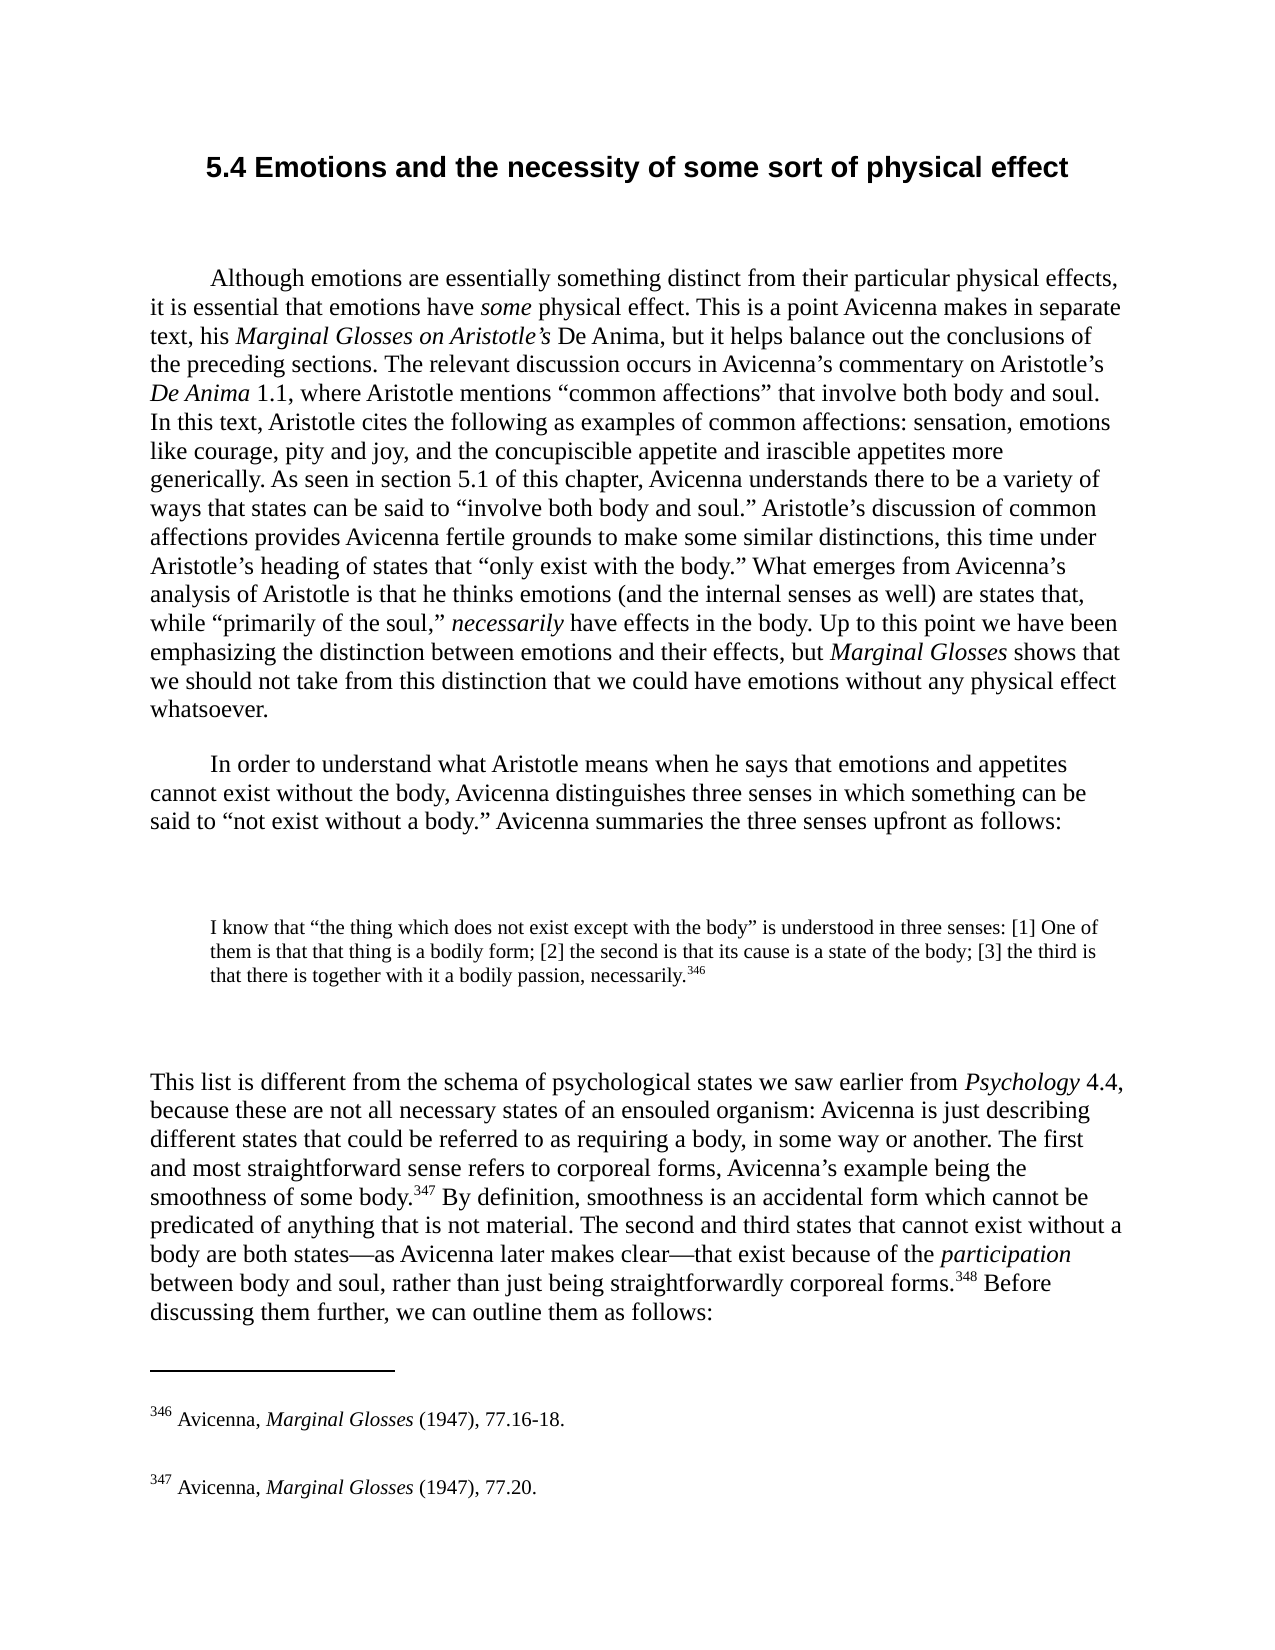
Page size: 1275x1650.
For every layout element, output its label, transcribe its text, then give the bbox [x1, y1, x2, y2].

text I know that “the thing which does not exist except with the body” is understood in three senses: [1] One of them is that that thing is a bodily form; [2] the second is that its cause is a state of the body; [3] the third is that there is together with it a bodily passion, necessarily. [210, 915, 1125, 987]
text In order to understand what Aristotle means when he says that emotions and appetites cannot exist without the body, Avicenna distinguishes three senses in which something can be said to “not exist without a body.” Avicenna summaries the three senses upfront as follows: [150, 749, 1125, 835]
text Avicenna, Marginal Glosses (1947), 77.16-18. [150, 1403, 1125, 1431]
text Avicenna, Marginal Glosses (1947), 77.20. [150, 1471, 1125, 1500]
subtitle 5.4 Emotions and the necessity of some sort of physical effect [150, 150, 1125, 183]
text Although emotions are essentially something distinct from their particular physical effects, it is essential that emotions have some physical effect. This is a point Avicenna makes in separate text, his Marginal Glosses on Aristotle’s De Anima, but it helps balance out the conclusions of the preceding sections. The relevant discussion occurs in Avicenna’s commentary on Aristotle’s De Anima 1.1, where Aristotle mentions “common affections” that involve both body and soul. In this text, Aristotle cites the following as examples of common affections: sensation, emotions like courage, pity and joy, and the concupiscible appetite and irascible appetites more generically. As seen in section 5.1 of this chapter, Avicenna understands there to be a variety of ways that states can be said to “involve both body and soul.” Aristotle’s discussion of common affections provides Avicenna fertile grounds to make some similar distinctions, this time under Aristotle’s heading of states that “only exist with the body.” What emerges from Avicenna’s analysis of Aristotle is that he thinks emotions (and the internal senses as well) are states that, while “primarily of the soul,” necessarily have effects in the body. Up to this point we have been emphasizing the distinction between emotions and their effects, but Marginal Glosses shows that we should not take from this distinction that we could have emotions without any physical effect whatsoever. [150, 263, 1125, 723]
text This list is different from the schema of psychological states we saw earlier from Psychology 4.4, because these are not all necessary states of an ensouled organism: Avicenna is just describing different states that could be referred to as requiring a body, in some way or another. The first and most straightforward sense refers to corporeal forms, Avicenna’s example being the smoothness of some body. By definition, smoothness is an accidental form which cannot be predicated of anything that is not material. The second and third states that cannot exist without a body are both states—as Avicenna later makes clear—that exist because of the participation between body and soul, rather than just being straightforwardly corporeal forms. Before discussing them further, we can outline them as follows: [150, 1067, 1125, 1326]
